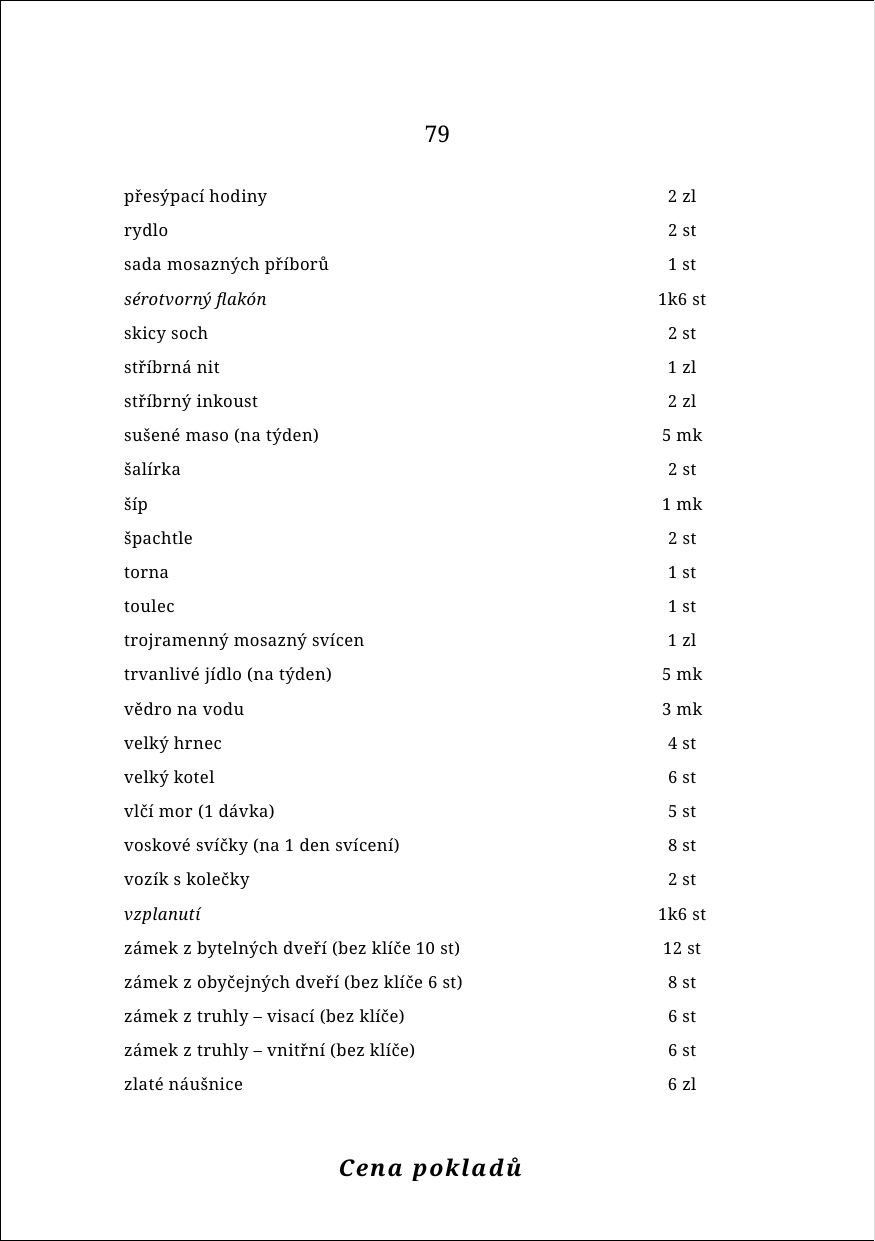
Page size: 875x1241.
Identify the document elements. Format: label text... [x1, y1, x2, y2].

table_cell trvanlivé jídlo (na týden) [118, 657, 608, 691]
table_cell stříbrný inkoust [118, 384, 608, 418]
table_cell 1k6 st [608, 281, 756, 316]
table_cell 2 zl [608, 384, 756, 418]
table_cell 1 st [608, 555, 756, 589]
table_cell sérotvorný flakón [118, 281, 608, 316]
table_cell torna [118, 555, 608, 589]
table_cell 5 mk [608, 418, 756, 452]
table_cell 2 st [608, 452, 756, 486]
table_cell skicy soch [118, 316, 608, 350]
table_cell 2 st [608, 521, 756, 555]
table_cell velký hrnec [118, 726, 608, 760]
table_cell sada mosazných příborů [118, 247, 608, 281]
table_cell 1 zl [608, 623, 756, 657]
table_cell 4 st [608, 726, 756, 760]
table_cell vlčí mor (1 dávka) [118, 794, 608, 828]
table_cell sušené maso (na týden) [118, 418, 608, 452]
table_cell 6 st [608, 1033, 756, 1067]
table_cell šalírka [118, 452, 608, 486]
table_cell 1 mk [608, 486, 756, 521]
table_cell vzplanutí [118, 896, 608, 931]
table_cell 2 st [608, 316, 756, 350]
table_cell 5 st [608, 794, 756, 828]
table_cell přesýpací hodiny [118, 179, 608, 213]
table_cell velký kotel [118, 760, 608, 794]
table_cell 6 zl [608, 1067, 756, 1101]
table_cell 2 st [608, 213, 756, 247]
table_cell 1k6 st [608, 896, 756, 931]
table_cell 3 mk [608, 691, 756, 726]
table_cell 8 st [608, 828, 756, 862]
table_cell vědro na vodu [118, 691, 608, 726]
table_cell stříbrná nit [118, 350, 608, 384]
table_cell zámek z⁠ truhly – vnitřní (bez klíče) [118, 1033, 608, 1067]
table_cell trojramenný mosazný svícen [118, 623, 608, 657]
table_cell rydlo [118, 213, 608, 247]
table_cell voskové svíčky (na 1 den svícení) [118, 828, 608, 862]
table_cell 6 st [608, 760, 756, 794]
table_cell šíp [118, 486, 608, 521]
table_cell zámek z⁠ truhly – visací (bez klíče) [118, 999, 608, 1033]
table_cell zámek z⁠ obyčejných dveří (bez klíče 6 st) [118, 965, 608, 999]
table_cell 2 zl [608, 179, 756, 213]
table_cell 12 st [608, 931, 756, 965]
table_cell 1 st [608, 589, 756, 623]
table_cell zámek z⁠ bytelných dveří (bez klíče 10 st) [118, 931, 608, 965]
table_cell 8 st [608, 965, 756, 999]
table_cell 1 st [608, 247, 756, 281]
table_cell 6 st [608, 999, 756, 1033]
table_cell toulec [118, 589, 608, 623]
table_cell 1 zl [608, 350, 756, 384]
table_cell 5 mk [608, 657, 756, 691]
table_cell zlaté náušnice [118, 1067, 608, 1101]
table_cell špachtle [118, 521, 608, 555]
table_cell vozík s kolečky [118, 862, 608, 896]
table_cell 2 st [608, 862, 756, 896]
